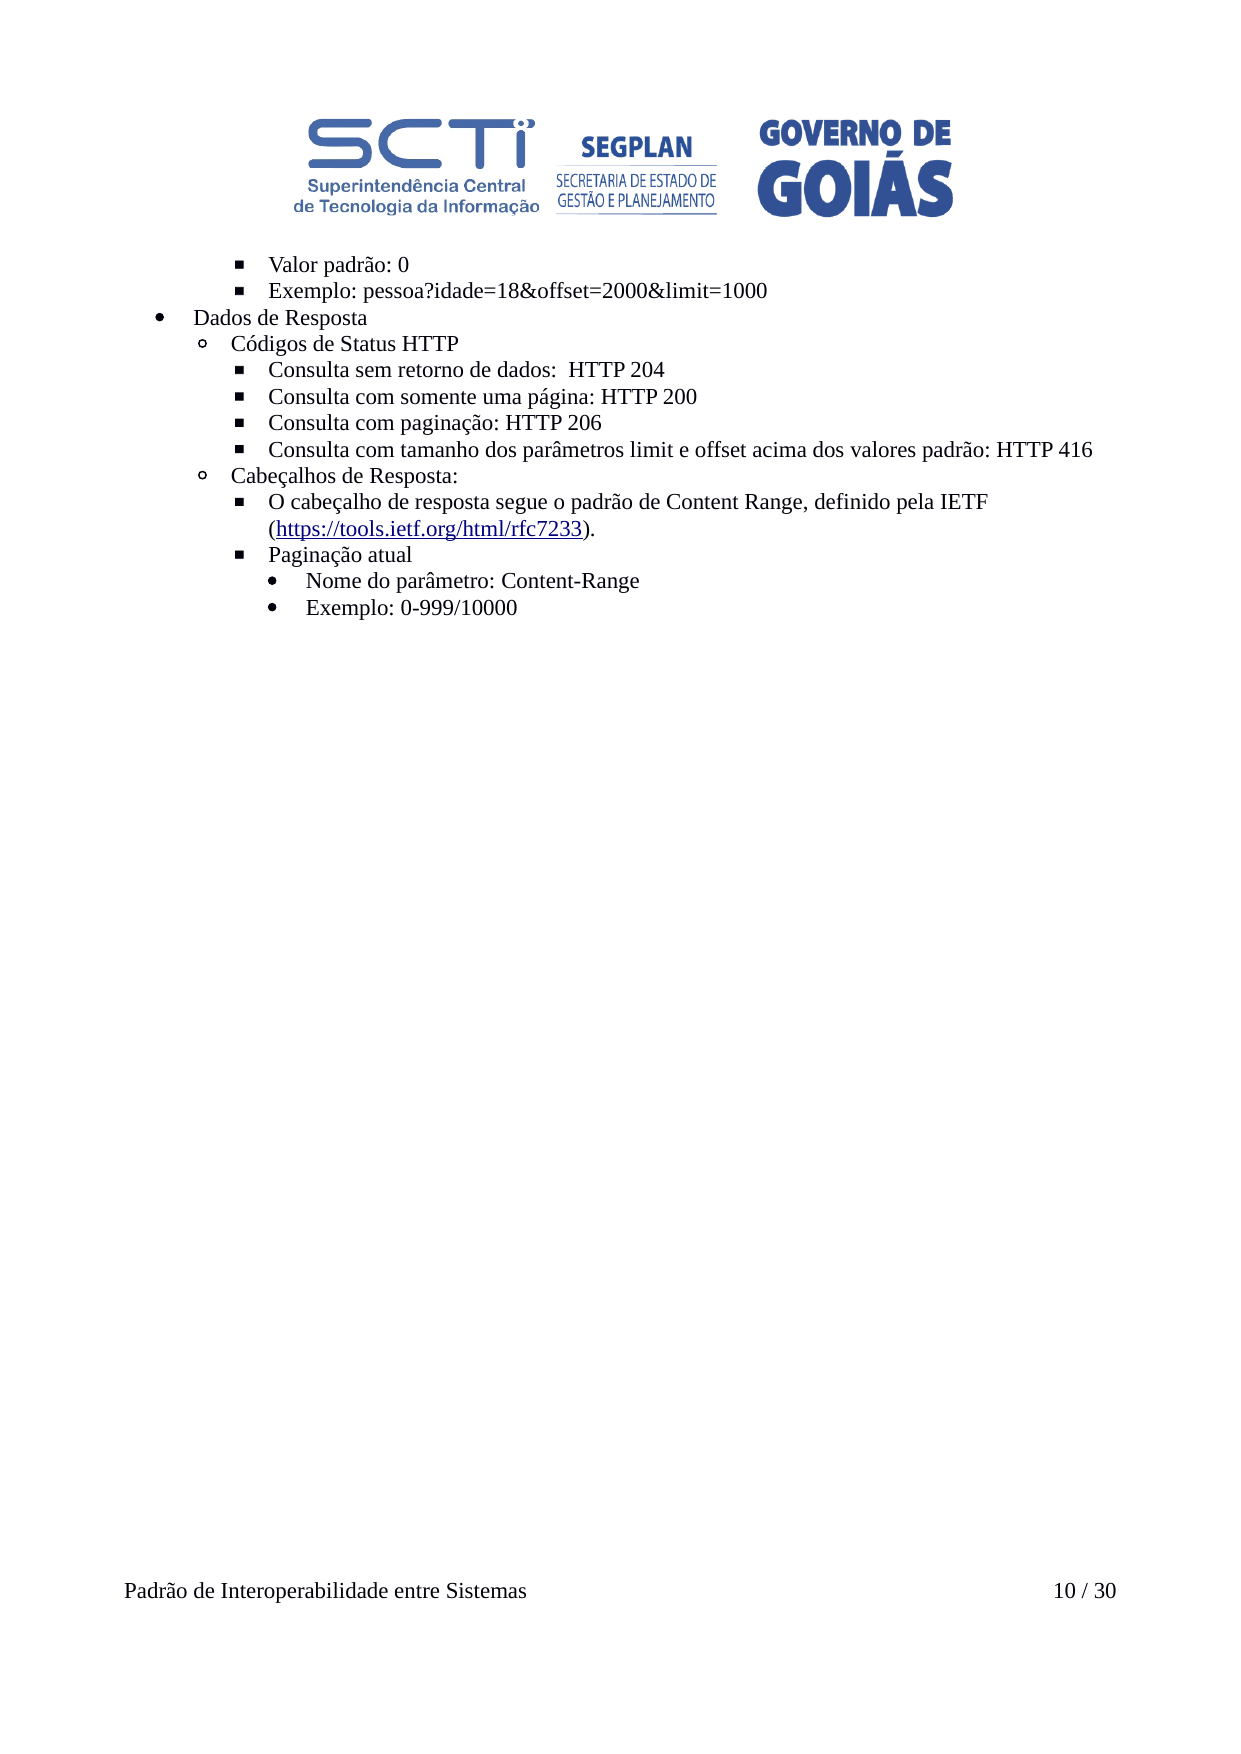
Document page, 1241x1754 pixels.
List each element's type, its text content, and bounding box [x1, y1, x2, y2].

list Exemplo: pessoa?idade=18&offset=2000&limit=1000 [231, 277, 1122, 304]
list Exemplo: 0-999/10000 [268, 594, 1122, 620]
list O cabeçalho de resposta segue o padrão de Content Range, definido pela IETF (https://tools.ietf.org/html/rfc7233). [231, 488, 1122, 541]
list Dados de Resposta [156, 304, 1122, 330]
list Paginação atual [231, 541, 1122, 567]
list Cabeçalhos de Resposta: [193, 462, 1122, 488]
list Consulta com somente uma página: HTTP 200 [231, 383, 1122, 409]
list Códigos de Status HTTP [193, 330, 1122, 357]
list Consulta com paginação: HTTP 206 [231, 409, 1122, 436]
list Consulta sem retorno de dados: HTTP 204 [231, 357, 1122, 383]
list Consulta com tamanho dos parâmetros limit e offset acima dos valores padrão: HTTP 416 [231, 436, 1122, 462]
list Nome do parâmetro: Content-Range [268, 567, 1122, 594]
list Valor padrão: 0 [231, 251, 1122, 277]
